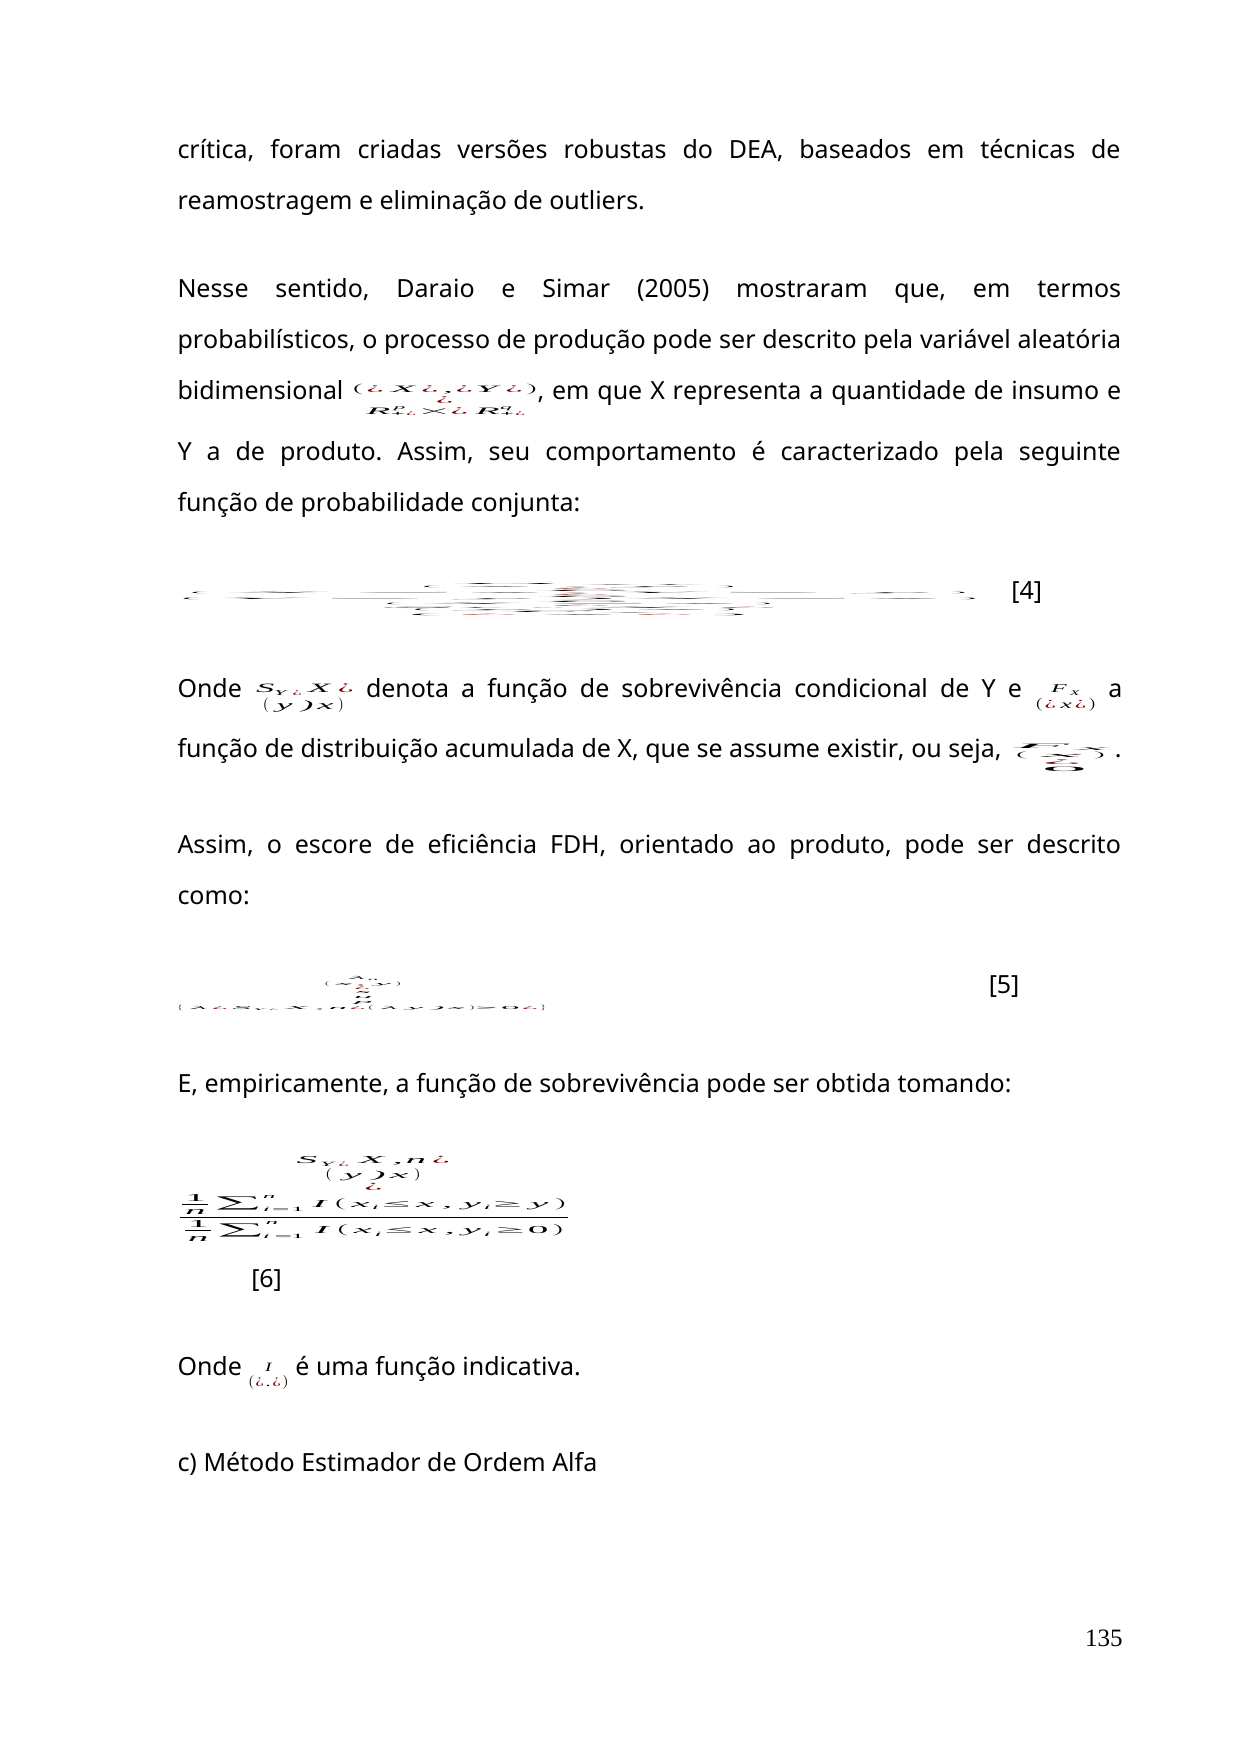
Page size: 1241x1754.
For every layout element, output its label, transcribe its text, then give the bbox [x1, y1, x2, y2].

text Assim, o escore de eficiência FDH, orientado ao produto, pode ser descrito como: [177, 827, 1122, 912]
text [6] [177, 1154, 1122, 1294]
text [4] [177, 573, 1122, 616]
text Nesse sentido, Daraio e Simar (2005) mostraram que, em termos probabilísticos, o processo de produção pode ser descrito pela variável aleatória bidimensional , em que X representa a quantidade de insumo e Y a de produto. Assim, seu comportamento é caracterizado pela seguinte função de probabilidade conjunta: [177, 271, 1122, 518]
text crítica, foram criadas versões robustas do DEA, baseados em técnicas de reamostragem e eliminação de outliers. [177, 131, 1122, 216]
text E, empiricamente, a função de sobrevivência pode ser obtida tomando: [177, 1066, 1122, 1100]
text [5] [177, 966, 1122, 1011]
text c) Método Estimador de Ordem Alfa [177, 1445, 1122, 1479]
text Onde é uma função indicativa. [177, 1349, 1122, 1391]
text Onde denota a função de sobrevivência condicional de Y e a função de distribuição acumulada de X, que se assume existir, ou seja, . [177, 671, 1122, 772]
